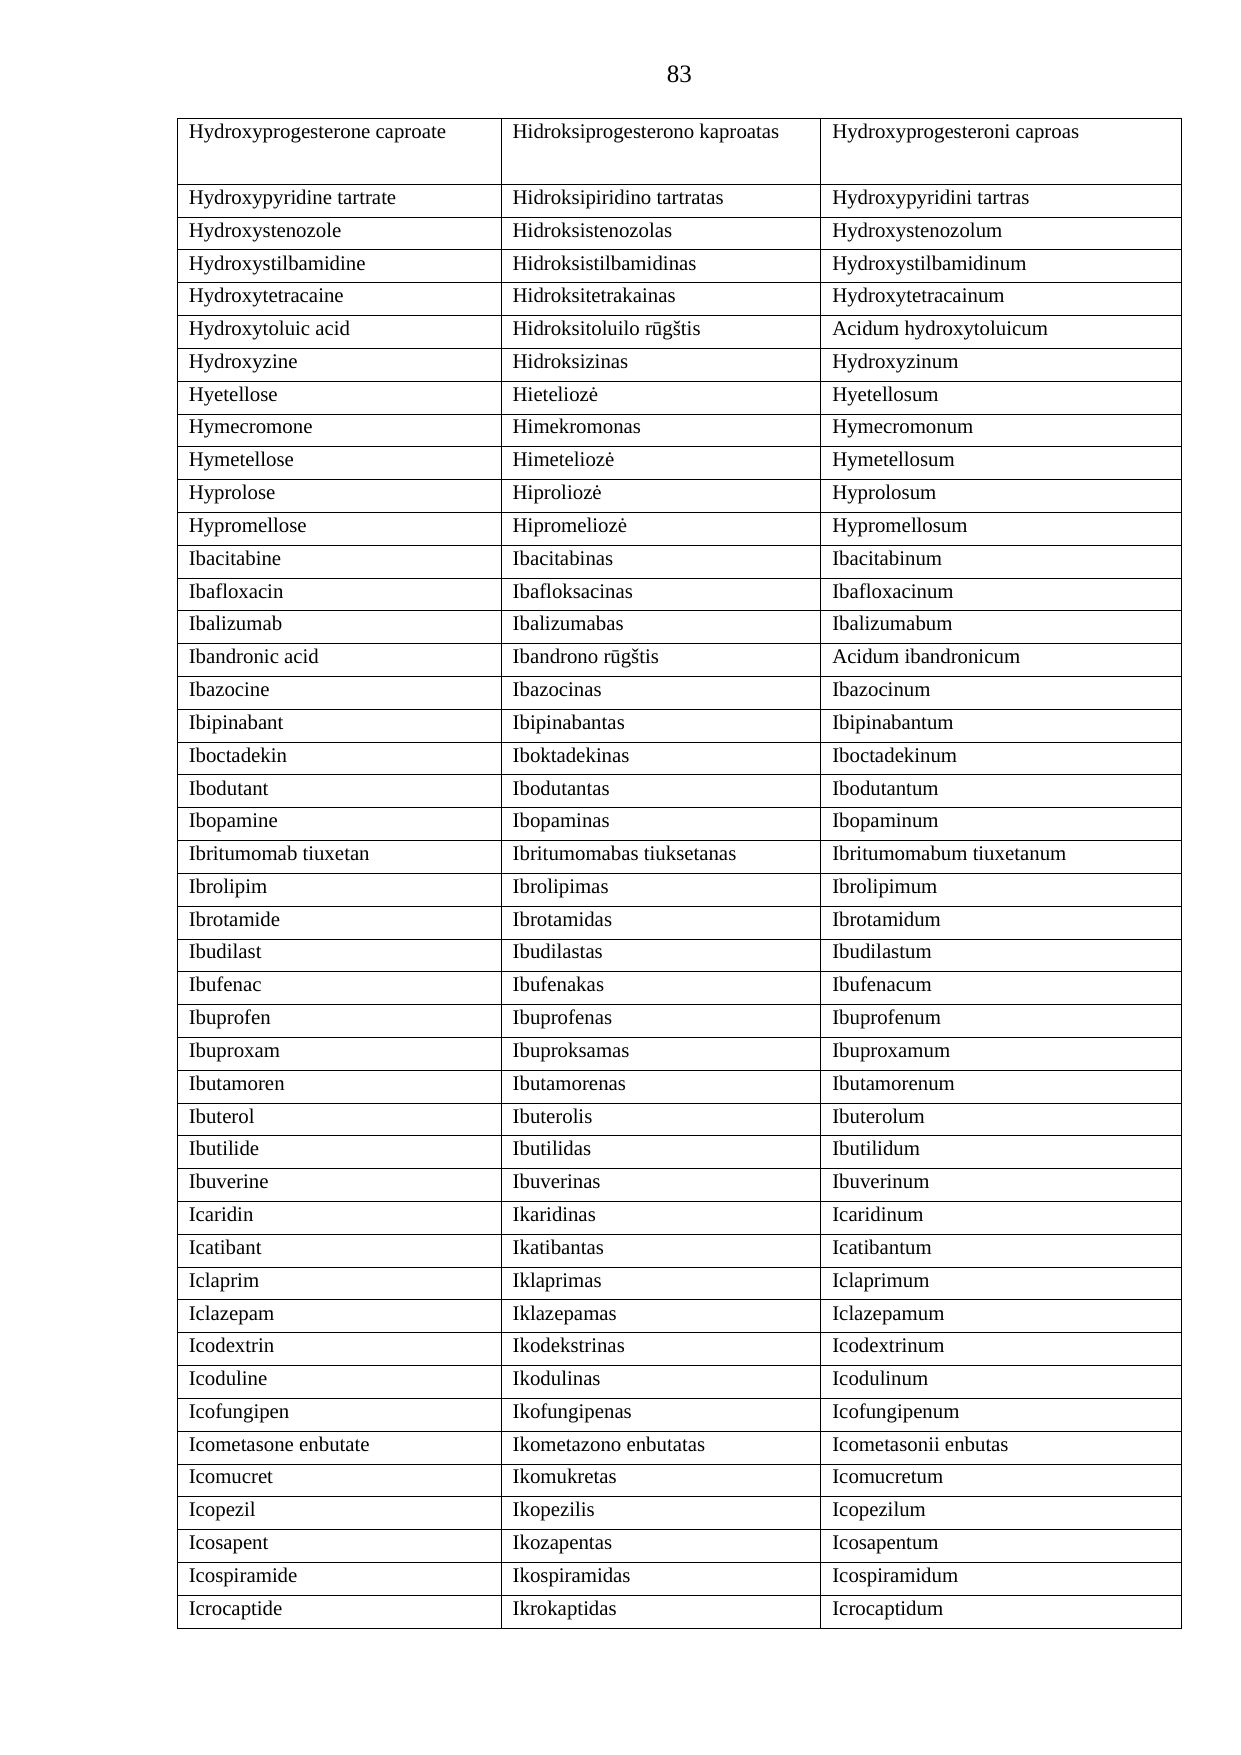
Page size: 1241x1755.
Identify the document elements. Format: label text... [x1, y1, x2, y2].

table_cell Hipromeliozė [502, 513, 820, 545]
table_cell Iboctadekin [178, 743, 501, 774]
table_cell Ibrotamide [178, 907, 501, 938]
table_cell Hieteliozė [502, 382, 820, 413]
table_cell Hydroxystenozolum [821, 218, 1181, 249]
table_cell Ibuproksamas [502, 1038, 820, 1070]
table_cell Ikatibantas [502, 1235, 820, 1267]
table_cell Acidum ibandronicum [821, 644, 1181, 676]
table_cell Iboctadekinum [821, 743, 1181, 774]
table_cell Hidroksitoluilo rūgštis [502, 316, 820, 348]
table_cell Ibazocinas [502, 677, 820, 709]
table_cell Ibuprofenum [821, 1005, 1181, 1037]
table_cell Icopezilum [821, 1497, 1181, 1529]
table_cell Ikofungipenas [502, 1399, 820, 1431]
table_cell Hypromellosum [821, 513, 1181, 545]
table_cell Hydroxypyridine tartrate [178, 185, 501, 217]
table_cell Ikometazono enbutatas [502, 1432, 820, 1463]
table_cell Hidroksistenozolas [502, 218, 820, 249]
table_cell Acidum hydroxytoluicum [821, 316, 1181, 348]
table_cell Icrocaptidum [821, 1596, 1181, 1627]
table_cell Ibipinabant [178, 710, 501, 742]
table_cell Icopezil [178, 1497, 501, 1529]
table_cell Icoduline [178, 1366, 501, 1398]
table_cell Hydroxytetracaine [178, 283, 501, 315]
table_cell Hidroksizinas [502, 349, 820, 381]
table_cell Ibuverinum [821, 1169, 1181, 1201]
table_cell Hypromellose [178, 513, 501, 545]
table_cell Ibipinabantas [502, 710, 820, 742]
table_cell Ikozapentas [502, 1530, 820, 1562]
table_cell Ibrolipimas [502, 874, 820, 906]
table_cell Ibutilidum [821, 1136, 1181, 1168]
table_cell Ibuprofen [178, 1005, 501, 1037]
table_cell Icodulinum [821, 1366, 1181, 1398]
table_cell Hidroksiprogesterono kaproatas [502, 119, 820, 184]
table_cell Hidroksipiridino tartratas [502, 185, 820, 217]
table_cell Ikaridinas [502, 1202, 820, 1234]
table_cell Ibuproxamum [821, 1038, 1181, 1070]
table_cell Ibalizumab [178, 611, 501, 643]
table_cell Iclaprim [178, 1268, 501, 1299]
table_cell Ibutamoren [178, 1071, 501, 1102]
table_cell Hydroxytoluic acid [178, 316, 501, 348]
table_cell Ibufenakas [502, 972, 820, 1004]
table_cell Icodextrin [178, 1333, 501, 1365]
table_cell Ibopaminas [502, 808, 820, 840]
table_cell Icomucret [178, 1465, 501, 1496]
table_cell Iklazepamas [502, 1300, 820, 1332]
table_cell Ibafloxacin [178, 579, 501, 610]
table_cell Icosapent [178, 1530, 501, 1562]
table_cell Icrocaptide [178, 1596, 501, 1627]
table_cell Ibutilide [178, 1136, 501, 1168]
table_cell Ibuproxam [178, 1038, 501, 1070]
table_cell Ibritumomabum tiuxetanum [821, 841, 1181, 873]
table_cell Ikodulinas [502, 1366, 820, 1398]
table_cell Ibritumomab tiuxetan [178, 841, 501, 873]
table_cell Ikrokaptidas [502, 1596, 820, 1627]
table_cell Ibutamorenas [502, 1071, 820, 1102]
table_cell Ibandronic acid [178, 644, 501, 676]
table_cell Hidroksistilbamidinas [502, 250, 820, 282]
table_cell Ibuterolum [821, 1104, 1181, 1135]
table_cell Icaridinum [821, 1202, 1181, 1234]
table_cell Ibuterol [178, 1104, 501, 1135]
table_cell Ibuprofenas [502, 1005, 820, 1037]
table_cell Hydroxyprogesterone caproate [178, 119, 501, 184]
table_cell Hidroksitetrakainas [502, 283, 820, 315]
table_cell Hyetellose [178, 382, 501, 413]
table_cell Hyprolosum [821, 480, 1181, 512]
table_cell Iklaprimas [502, 1268, 820, 1299]
table_cell Icomucretum [821, 1465, 1181, 1496]
table_cell Ikomukretas [502, 1465, 820, 1496]
table_cell Icospiramide [178, 1563, 501, 1595]
table_cell Ibazocine [178, 677, 501, 709]
table_cell Ibuterolis [502, 1104, 820, 1135]
table_cell Ibufenacum [821, 972, 1181, 1004]
table_cell Hyprolose [178, 480, 501, 512]
table_cell Ibacitabinum [821, 546, 1181, 577]
table_cell Iclazepam [178, 1300, 501, 1332]
table_cell Ibrotamidum [821, 907, 1181, 938]
table_cell Hydroxypyridini tartras [821, 185, 1181, 217]
table_cell Ibafloksacinas [502, 579, 820, 610]
table_cell Ibafloxacinum [821, 579, 1181, 610]
table_cell Ibalizumabum [821, 611, 1181, 643]
table_cell Hydroxystenozole [178, 218, 501, 249]
table_cell Hymetellosum [821, 447, 1181, 479]
table_cell Ibopaminum [821, 808, 1181, 840]
table_cell Ibodutantas [502, 775, 820, 807]
table_cell Hiproliozė [502, 480, 820, 512]
table_cell Ibacitabinas [502, 546, 820, 577]
table_cell Ibudilastas [502, 940, 820, 971]
table_cell Iclaprimum [821, 1268, 1181, 1299]
table_cell Icatibant [178, 1235, 501, 1267]
table_cell Hydroxystilbamidinum [821, 250, 1181, 282]
table_cell Icodextrinum [821, 1333, 1181, 1365]
table_cell Hymecromone [178, 415, 501, 446]
table_cell Iboktadekinas [502, 743, 820, 774]
table_cell Ikospiramidas [502, 1563, 820, 1595]
table_cell Ibrolipimum [821, 874, 1181, 906]
table_cell Icofungipen [178, 1399, 501, 1431]
table_cell Hydroxyprogesteroni caproas [821, 119, 1181, 184]
table_cell Ibalizumabas [502, 611, 820, 643]
table_cell Hydroxyzine [178, 349, 501, 381]
table_cell Ibritumomabas tiuksetanas [502, 841, 820, 873]
table_cell Hydroxytetracainum [821, 283, 1181, 315]
table_cell Ikodekstrinas [502, 1333, 820, 1365]
table_cell Hydroxystilbamidine [178, 250, 501, 282]
table_cell Icometasone enbutate [178, 1432, 501, 1463]
table_cell Ibipinabantum [821, 710, 1181, 742]
table_cell Icatibantum [821, 1235, 1181, 1267]
table_cell Hyetellosum [821, 382, 1181, 413]
table_cell Ikopezilis [502, 1497, 820, 1529]
table_cell Ibandrono rūgštis [502, 644, 820, 676]
table_cell Ibodutant [178, 775, 501, 807]
table_cell Ibuverinas [502, 1169, 820, 1201]
table_cell Ibrolipim [178, 874, 501, 906]
table_cell Icospiramidum [821, 1563, 1181, 1595]
table_cell Icofungipenum [821, 1399, 1181, 1431]
table_cell Ibodutantum [821, 775, 1181, 807]
table_cell Hymecromonum [821, 415, 1181, 446]
table_cell Ibufenac [178, 972, 501, 1004]
table_cell Icometasonii enbutas [821, 1432, 1181, 1463]
table_cell Ibazocinum [821, 677, 1181, 709]
table_cell Himeteliozė [502, 447, 820, 479]
table_cell Hydroxyzinum [821, 349, 1181, 381]
table_cell Himekromonas [502, 415, 820, 446]
table_cell Hymetellose [178, 447, 501, 479]
table_cell Ibutilidas [502, 1136, 820, 1168]
table_cell Iclazepamum [821, 1300, 1181, 1332]
table_cell Ibrotamidas [502, 907, 820, 938]
table_cell Ibudilastum [821, 940, 1181, 971]
table_cell Icaridin [178, 1202, 501, 1234]
table_cell Ibutamorenum [821, 1071, 1181, 1102]
table_cell Ibudilast [178, 940, 501, 971]
table_cell Icosapentum [821, 1530, 1181, 1562]
table_cell Ibopamine [178, 808, 501, 840]
table_cell Ibuverine [178, 1169, 501, 1201]
table_cell Ibacitabine [178, 546, 501, 577]
